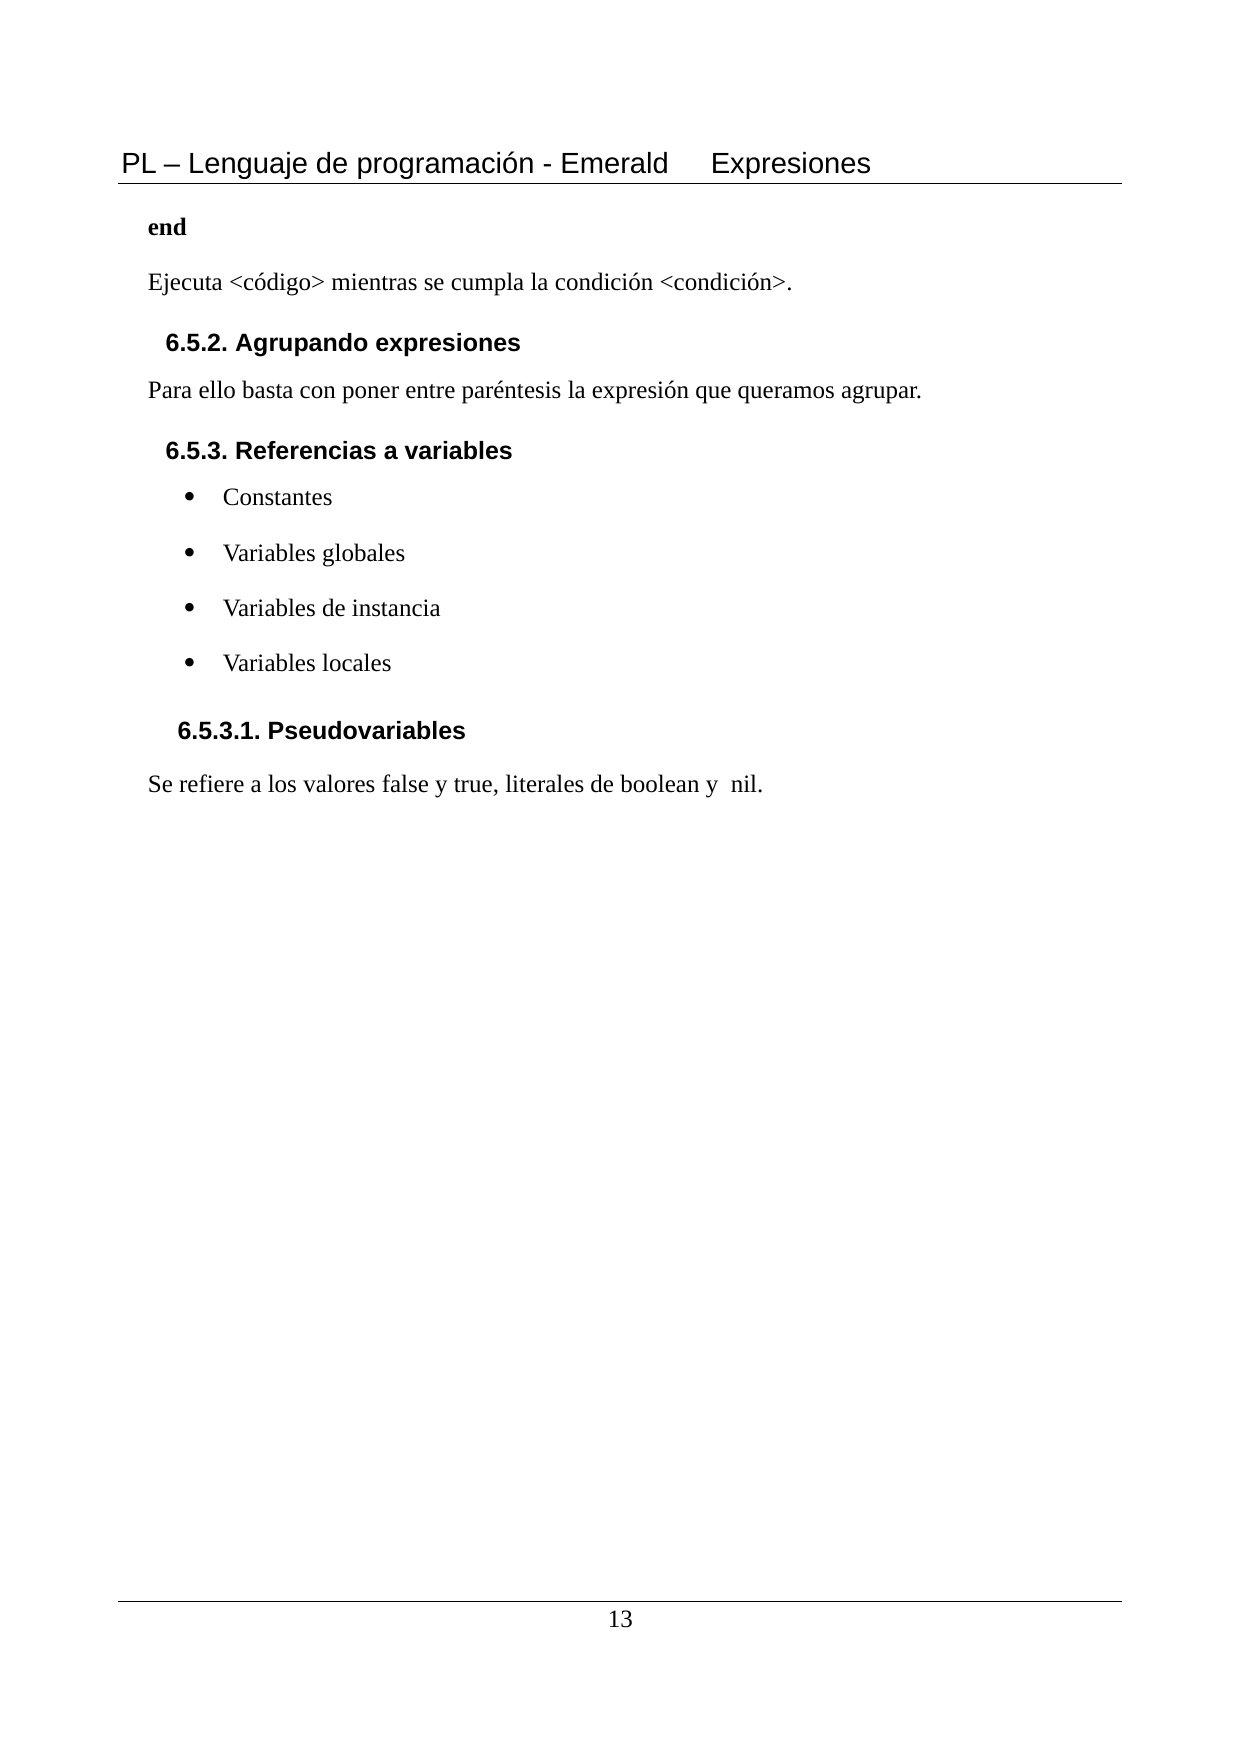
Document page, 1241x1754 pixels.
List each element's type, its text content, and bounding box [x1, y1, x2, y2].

text Ejecuta <código> mientras se cumpla la condición <condición>. [118, 267, 1122, 296]
list Variables locales [185, 648, 1122, 677]
subtitle Referencias a variables [118, 436, 1122, 465]
subtitle Agrupando expresiones [118, 328, 1122, 357]
list Variables de instancia [185, 593, 1122, 622]
list Constantes [185, 482, 1122, 511]
text Para ello basta con poner entre paréntesis la expresión que queramos agrupar. [118, 375, 1122, 404]
list Variables globales [185, 538, 1122, 566]
subtitle Pseudovariables [163, 716, 1122, 745]
text end [118, 212, 1122, 241]
text Se refiere a los valores false y true, literales de boolean y nil. [118, 769, 1122, 798]
